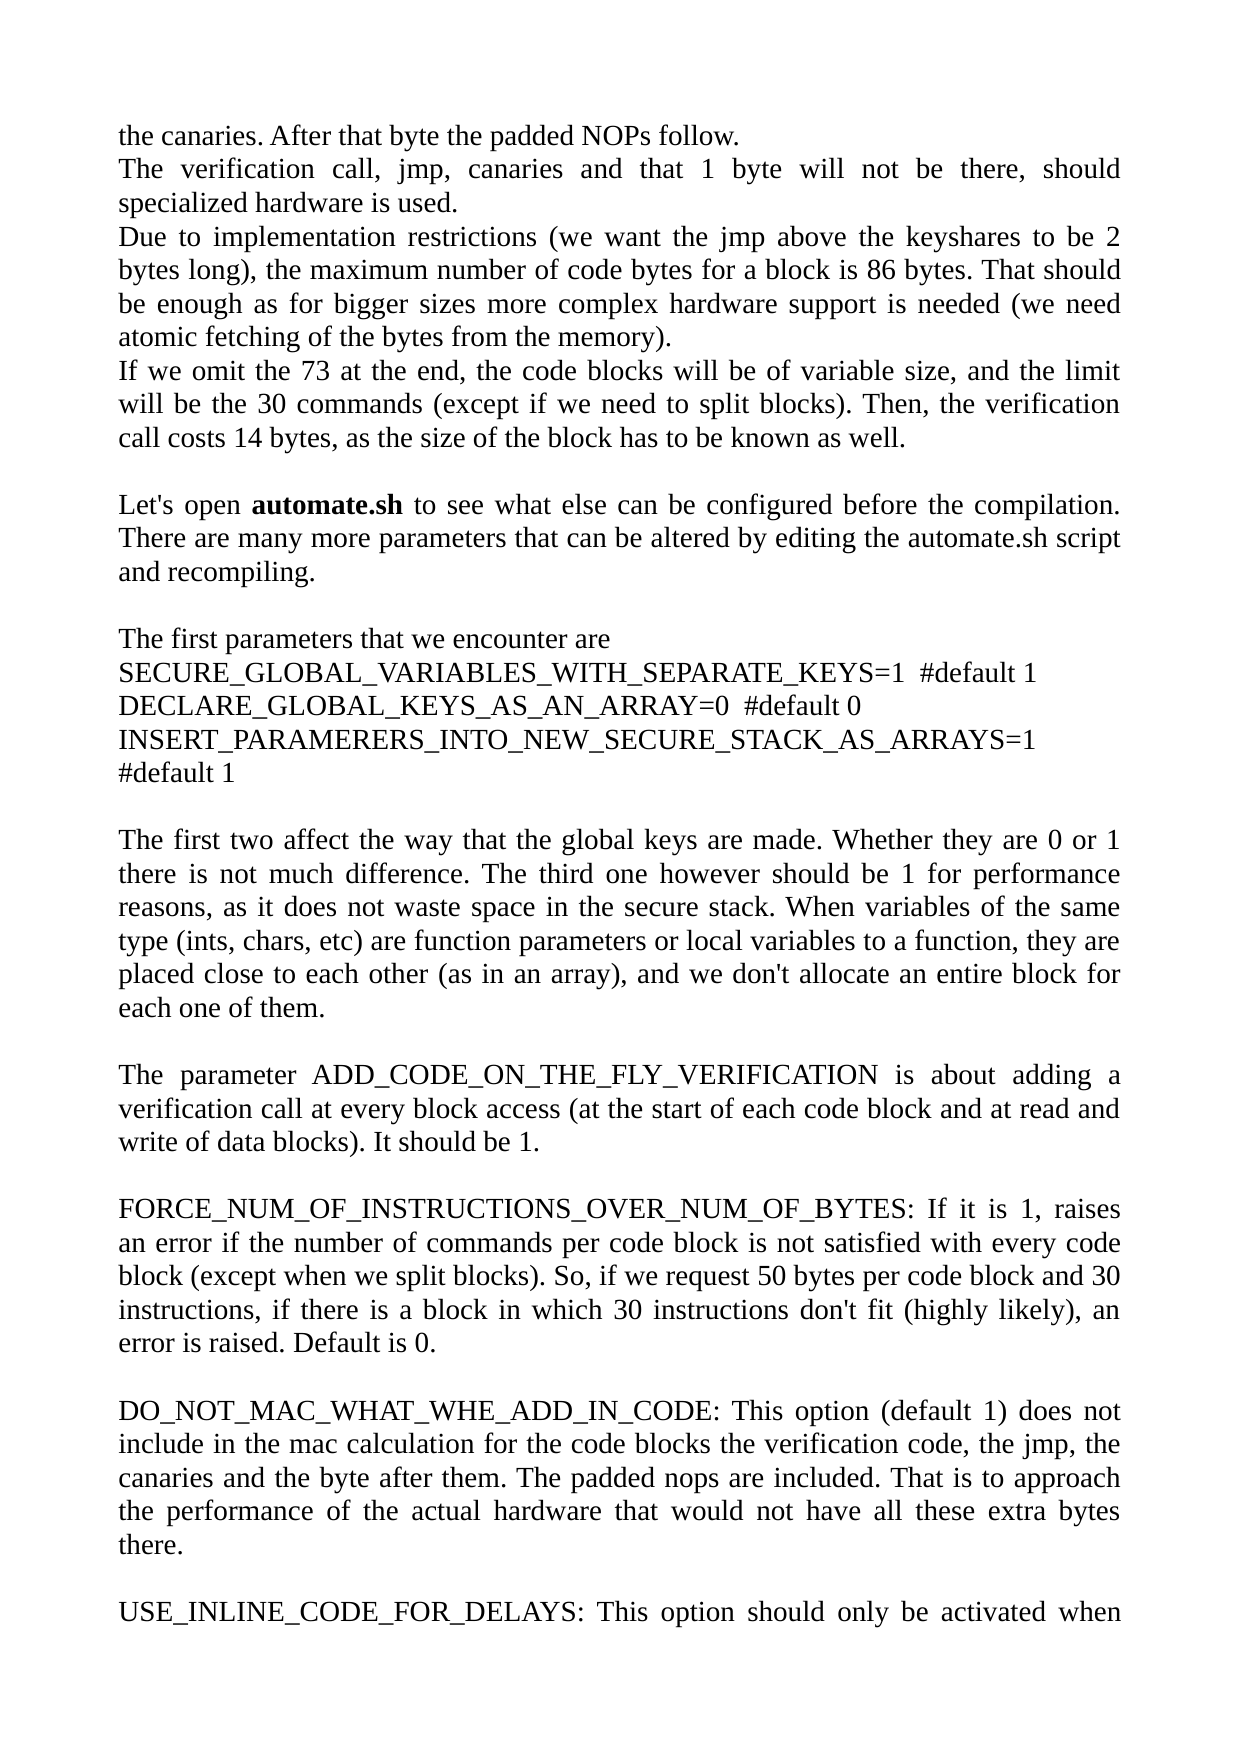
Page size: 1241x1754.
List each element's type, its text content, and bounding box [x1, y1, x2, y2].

text The verification call, jmp, canaries and that 1 byte will not be there, should specialized hardware is used. [118, 152, 1122, 219]
text The first parameters that we encounter are [118, 621, 1122, 655]
text DO_NOT_MAC_WHAT_WHE_ADD_IN_CODE: This option (default 1) does not include in the mac calculation for the code blocks the verification code, the jmp, the canaries and the byte after them. The padded nops are included. That is to approach the performance of the actual hardware that would not have all these extra bytes there. [118, 1393, 1122, 1560]
text INSERT_PARAMERERS_INTO_NEW_SECURE_STACK_AS_ARRAYS=1 #default 1 [118, 722, 1122, 789]
text If we omit the 73 at the end, the code blocks will be of variable size, and the limit will be the 30 commands (except if we need to split blocks). Then, the verification call costs 14 bytes, as the size of the block has to be known as well. [118, 353, 1122, 453]
text DECLARE_GLOBAL_KEYS_AS_AN_ARRAY=0 #default 0 [118, 688, 1122, 722]
text SECURE_GLOBAL_VARIABLES_WITH_SEPARATE_KEYS=1 #default 1 [118, 655, 1122, 688]
text The parameter ADD_CODE_ON_THE_FLY_VERIFICATION is about adding a verification call at every block access (at the start of each code block and at read and write of data blocks). It should be 1. [118, 1057, 1122, 1158]
text USE_INLINE_CODE_FOR_DELAYS: This option should only be activated when [118, 1594, 1122, 1627]
text Let's open automate.sh to see what else can be configured before the compilation. There are many more parameters that can be altered by editing the automate.sh script and recompiling. [118, 487, 1122, 588]
text Due to implementation restrictions (we want the jmp above the keyshares to be 2 bytes long), the maximum number of code bytes for a block is 86 bytes. That should be enough as for bigger sizes more complex hardware support is needed (we need atomic fetching of the bytes from the memory). [118, 219, 1122, 353]
text FORCE_NUM_OF_INSTRUCTIONS_OVER_NUM_OF_BYTES: If it is 1, raises an error if the number of commands per code block is not satisfied with every code block (except when we split blocks). So, if we request 50 bytes per code block and 30 instructions, if there is a block in which 30 instructions don't fit (highly likely), an error is raised. Default is 0. [118, 1191, 1122, 1359]
text The first two affect the way that the global keys are made. Whether they are 0 or 1 there is not much difference. The third one however should be 1 for performance reasons, as it does not waste space in the secure stack. When variables of the same type (ints, chars, etc) are function parameters or local variables to a function, they are placed close to each other (as in an array), and we don't allocate an entire block for each one of them. [118, 822, 1122, 1024]
text the canaries. After that byte the padded NOPs follow. [118, 118, 1122, 152]
